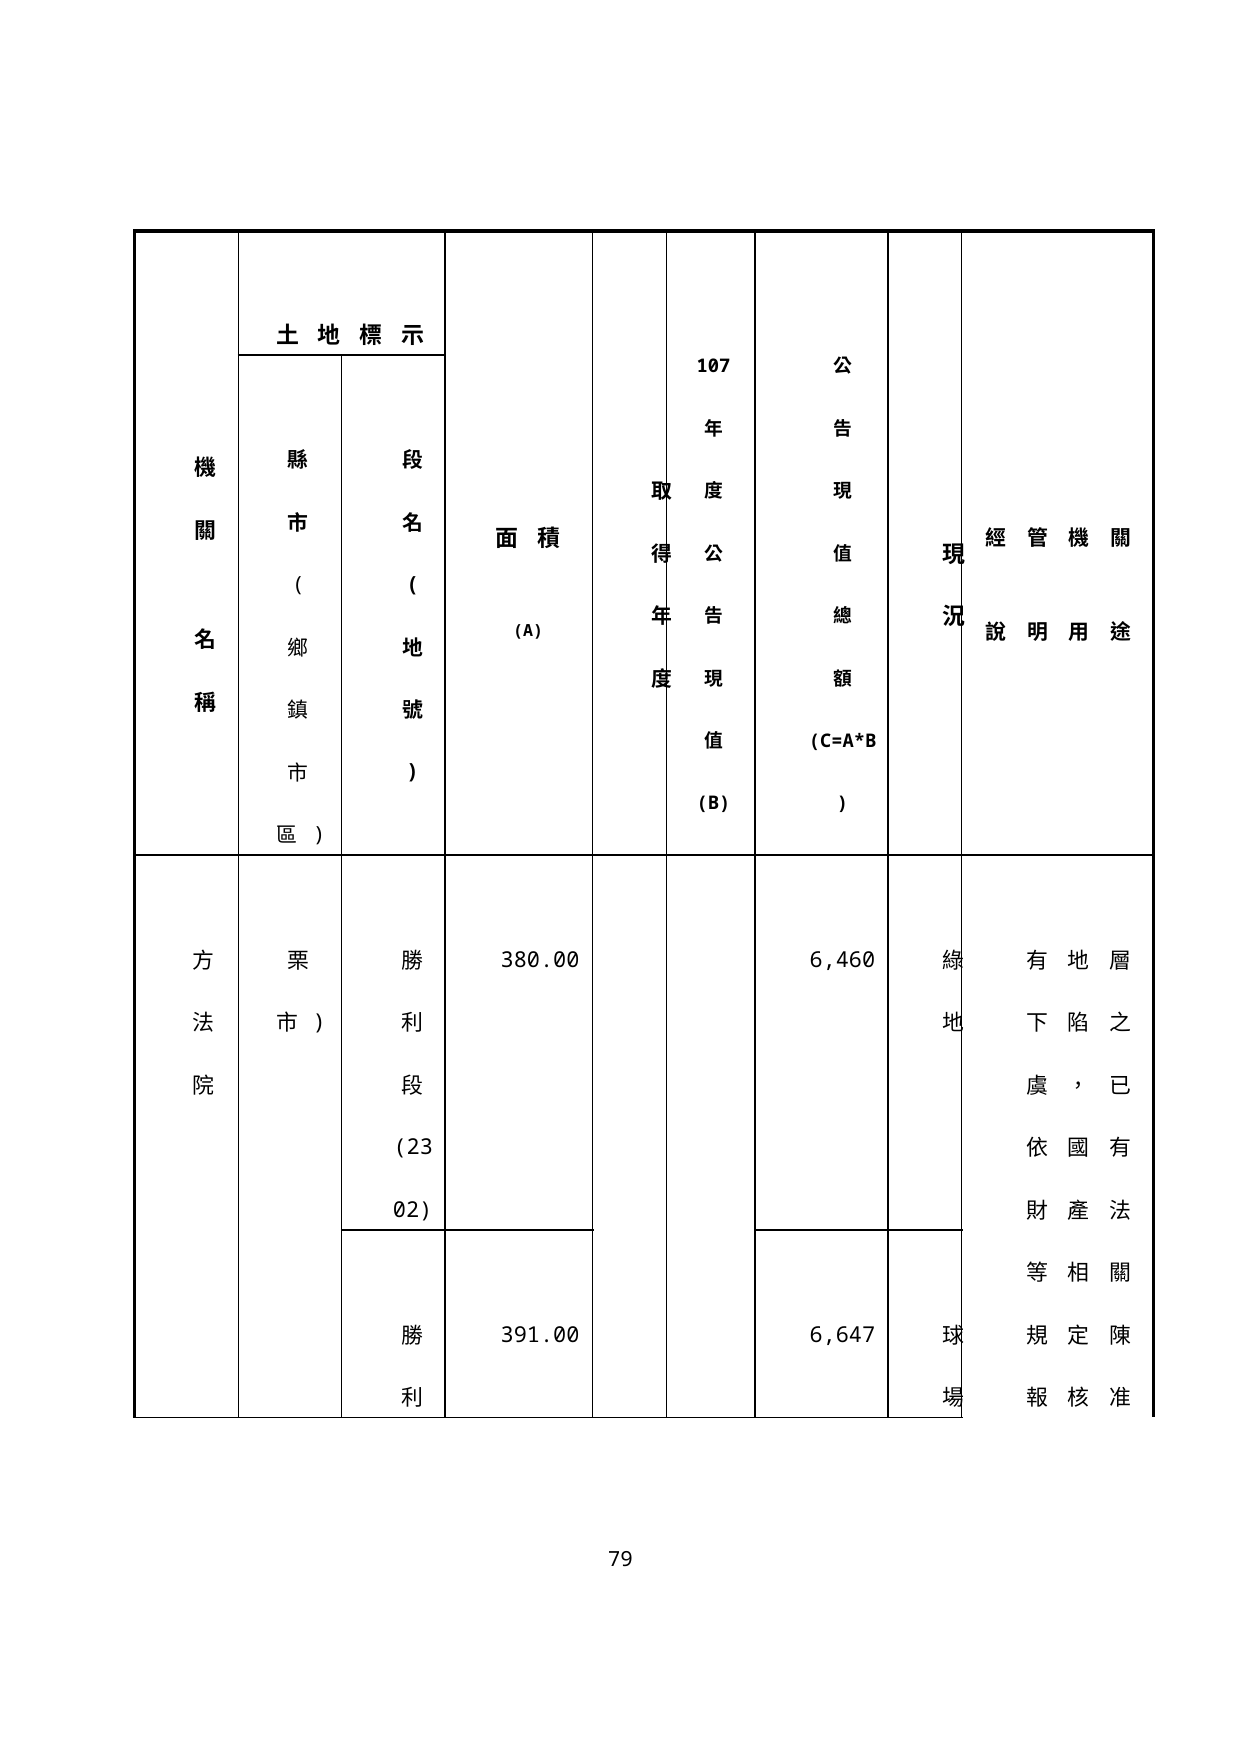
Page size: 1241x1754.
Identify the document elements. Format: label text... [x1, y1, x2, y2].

table_cell 栗市) [239, 856, 341, 1417]
table_header 土地標示 [239, 233, 444, 354]
table_cell [667, 856, 754, 1417]
table_cell 球場綠地 [889, 1231, 961, 1417]
table_cell 380.00 [446, 856, 592, 1229]
table_header 經管機關 說明用途 [962, 233, 1152, 854]
table_cell 6,460 [756, 856, 887, 1229]
table_cell [593, 856, 666, 1417]
table_cell 方法院 [136, 856, 238, 1417]
table_cell 391.00 [446, 1231, 592, 1417]
table_header 機關 名稱 [136, 233, 238, 854]
table_header 107年度公告現值(B) [667, 233, 754, 854]
table_cell 6,647 [756, 1231, 887, 1417]
table_cell 段名 (地號) [342, 356, 444, 854]
table_header 取得年度 [593, 233, 666, 854]
table_cell 有地層下陷之虞，已依國有財產法等相關規定陳報核准 [962, 856, 1152, 1417]
table_header 現況 [889, 233, 961, 854]
table_header 面積 (A) [446, 233, 592, 854]
table_cell 綠地 [889, 856, 961, 1229]
table_header 公告現值總額(C=A*B) [756, 233, 887, 854]
table_cell 勝利 [342, 1231, 444, 1417]
table_cell 縣市 (鄉鎮市區) [239, 356, 341, 854]
table_cell 勝利段 (2302) [342, 856, 444, 1229]
